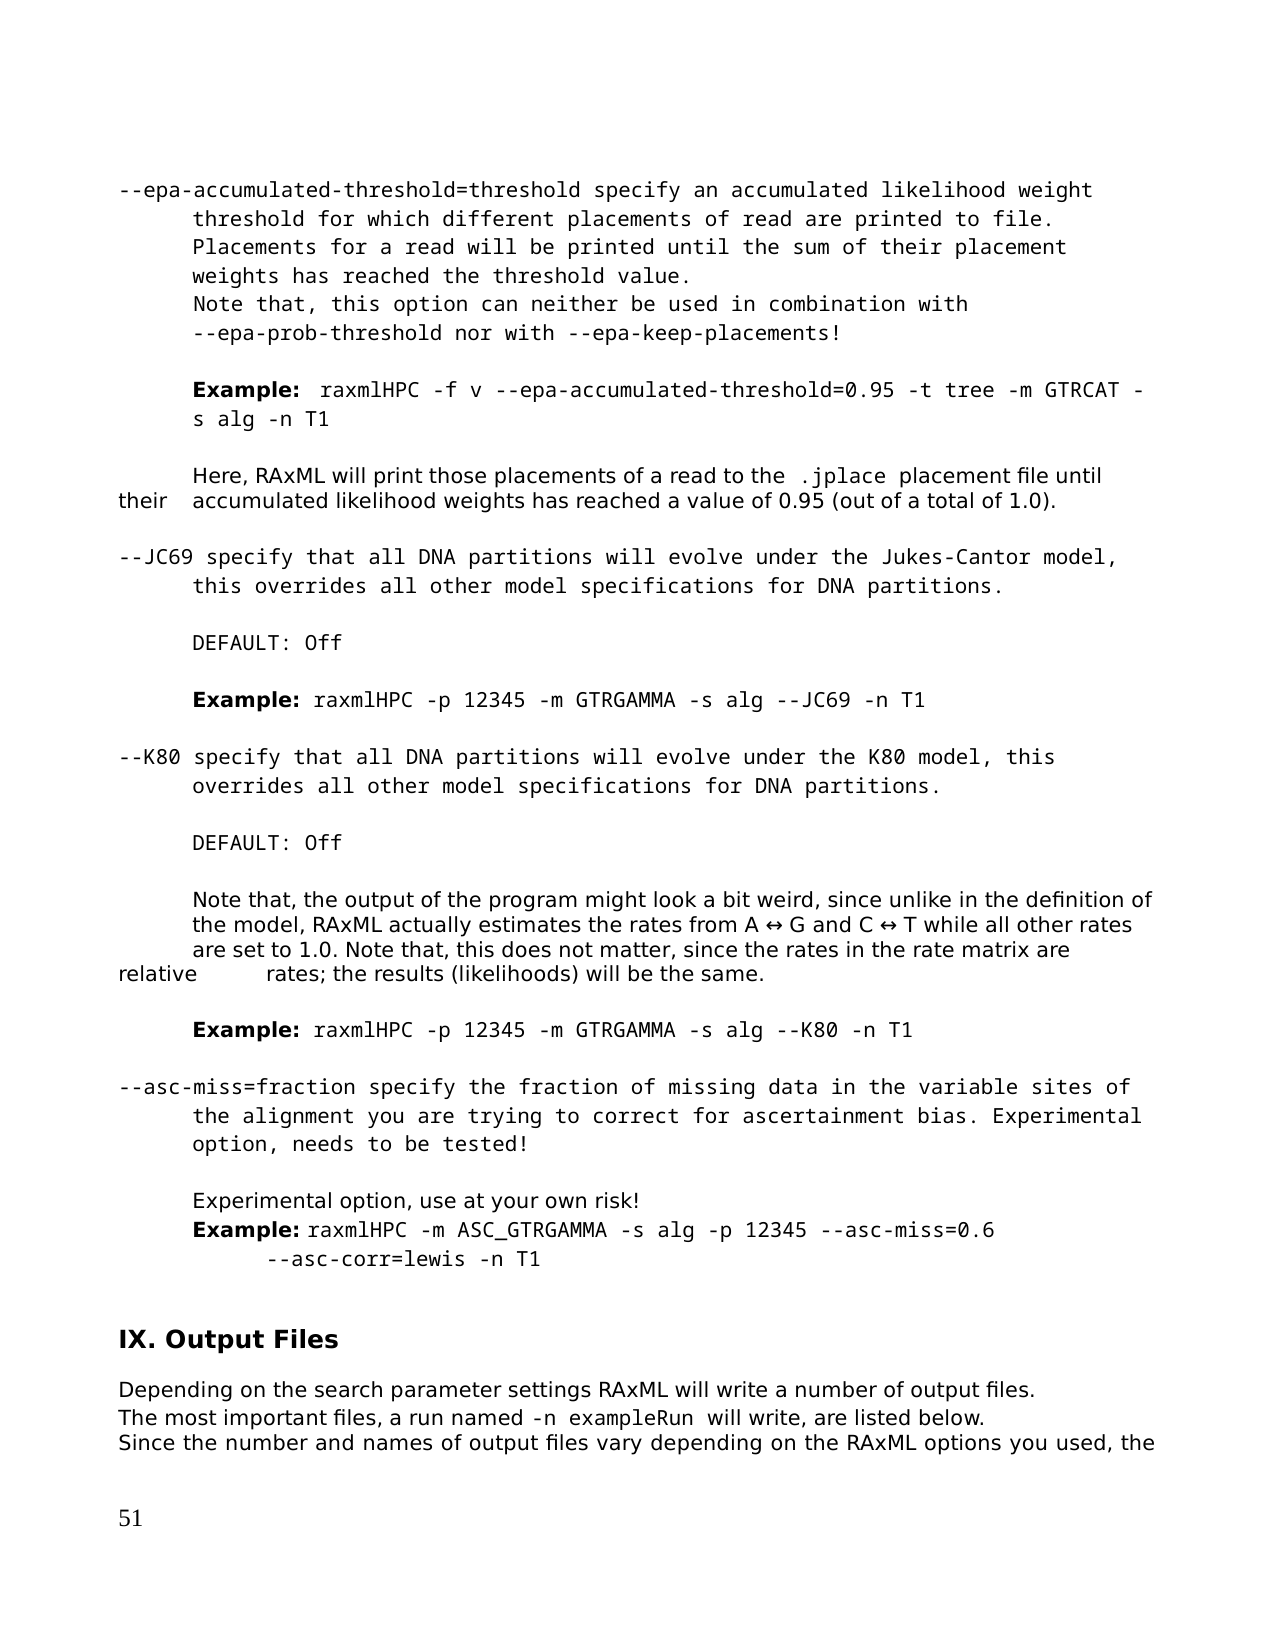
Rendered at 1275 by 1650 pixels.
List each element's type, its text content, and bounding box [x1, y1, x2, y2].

text Experimental option, use at your own risk! [118, 1186, 1157, 1215]
text Example: raxmlHPC -m ASC_GTRGAMMA -s alg -p 12345 --asc-miss=0.6 [118, 1215, 1157, 1243]
text Since the number and names of output files vary depending on the RAxML options you used, the [118, 1431, 1157, 1456]
text The most important files, a run named -n exampleRun will write, are listed below. [118, 1403, 1157, 1431]
text Here, RAxML will print those placements of a read to the .jplace placement file until their accumulated likelihood weights has reached a value of 0.95 (out of a total of 1.0). [118, 461, 1157, 514]
text --epa-prob-threshold nor with --epa-keep-placements! [118, 318, 1157, 346]
text Example: raxmlHPC -f v --epa-accumulated-threshold=0.95 -t tree -m GTRCAT -s alg -n T1 [192, 375, 1157, 432]
text DEFAULT: Off [118, 828, 1157, 856]
text --JC69 specify that all DNA partitions will evolve under the Jukes-Cantor model, [118, 542, 1157, 571]
text this overrides all other model specifications for DNA partitions. [118, 571, 1157, 599]
text --asc-corr=lewis -n T1 [118, 1243, 1157, 1272]
text Example: raxmlHPC -p 12345 -m GTRGAMMA -s alg --K80 -n T1 [118, 1015, 1157, 1044]
text Note that, the output of the program might look a bit weird, since unlike in the definition of the model, RAxML actually estimates the rates from A ↔ G and C ↔ T while all other rates are set to 1.0. Note that, this does not matter, since the rates in the rate matrix are relative rates; the results (likelihoods) will be the same. [118, 885, 1157, 987]
text Example: raxmlHPC -p 12345 -m GTRGAMMA -s alg --JC69 -n T1 [118, 685, 1157, 713]
text IX. Output Files [118, 1325, 1157, 1354]
text DEFAULT: Off [118, 628, 1157, 656]
text Note that, this option can neither be used in combination with [118, 289, 1157, 318]
text --epa-accumulated-threshold=threshold specify an accumulated likelihood weight threshold for which different placements of read are printed to file. Placements for a read will be printed until the sum of their placement weights has reached the threshold value. [118, 175, 1157, 289]
text --asc-miss=fraction specify the fraction of missing data in the variable sites of the alignment you are trying to correct for ascertainment bias. Experimental option, needs to be tested! [118, 1072, 1157, 1158]
text Depending on the search parameter settings RAxML will write a number of output files. [118, 1378, 1157, 1403]
text --K80 specify that all DNA partitions will evolve under the K80 model, this overrides all other model specifications for DNA partitions. [118, 742, 1157, 799]
